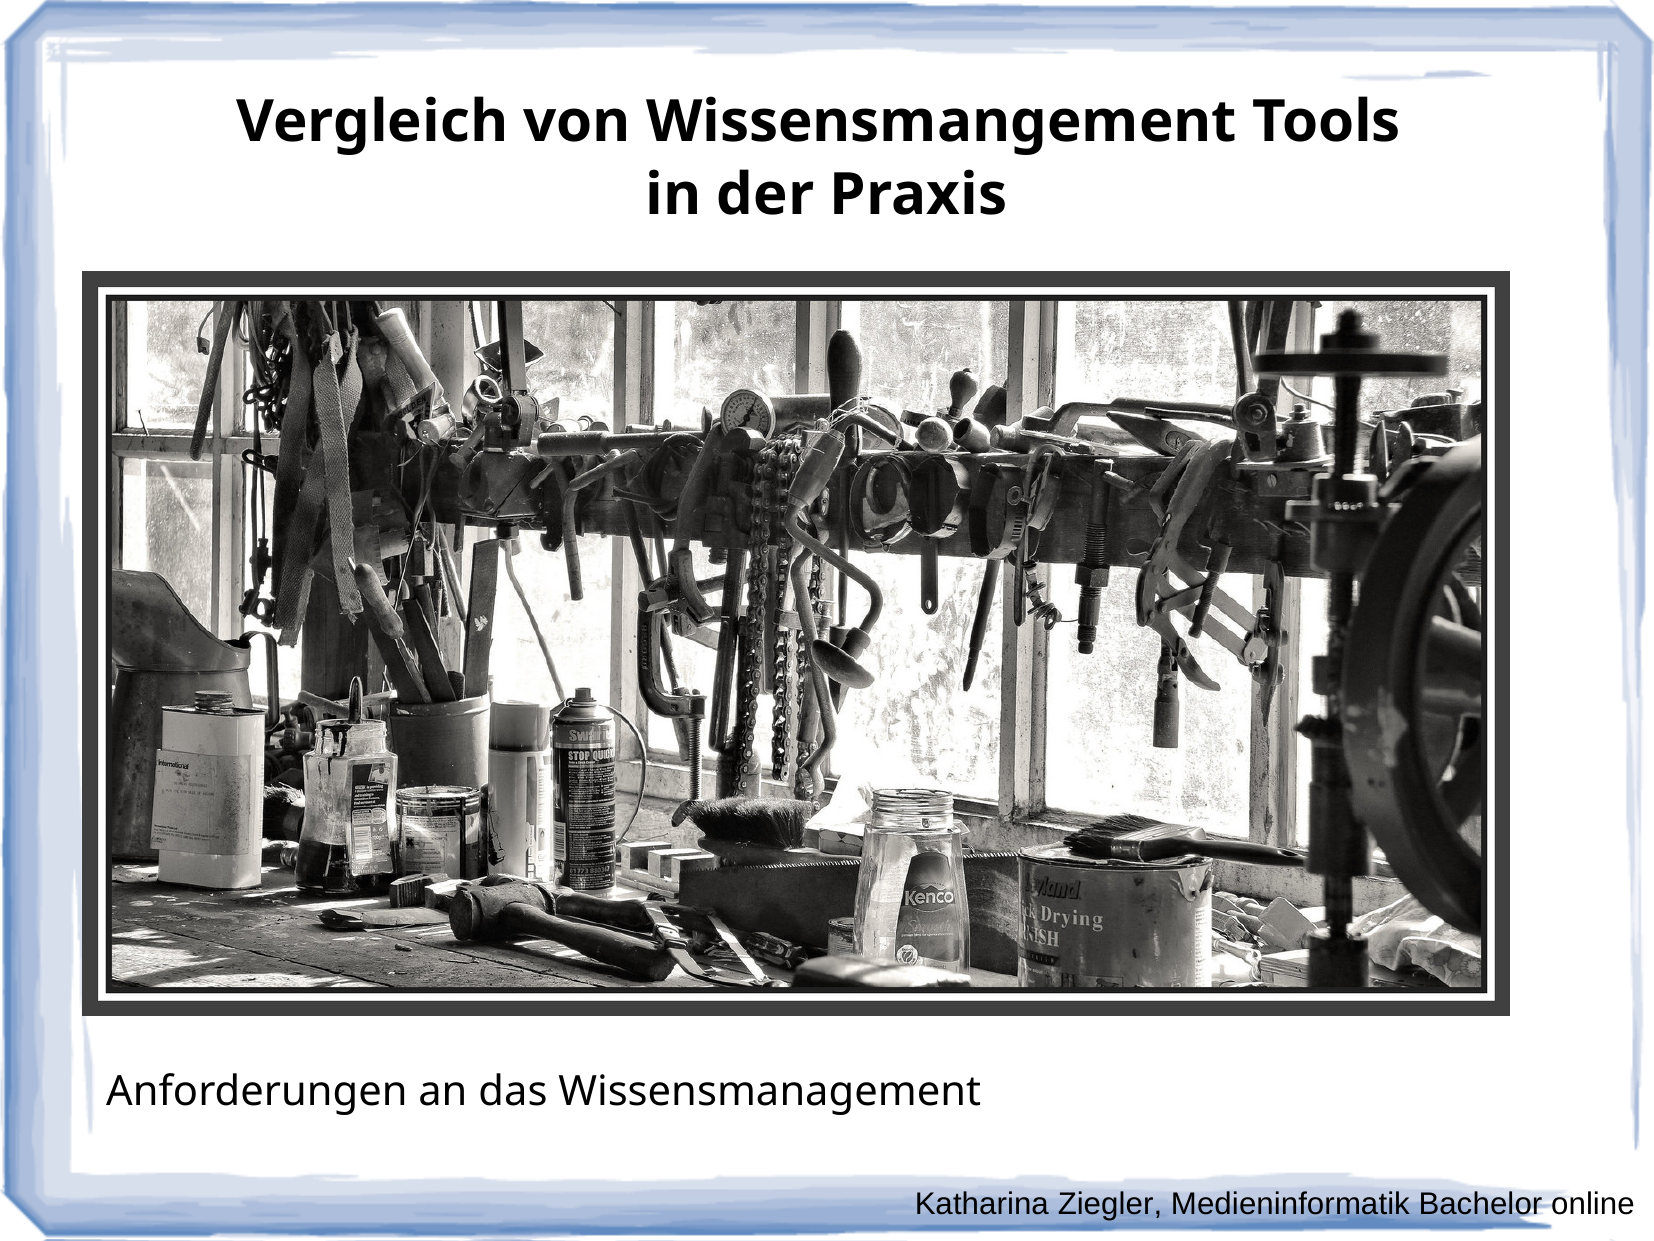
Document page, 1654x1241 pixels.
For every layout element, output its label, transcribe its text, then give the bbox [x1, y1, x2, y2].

title Vergleich von Wissensmangement Tools in der Praxis [82, 49, 1571, 257]
text_box Katharina Ziegler, Medieninformatik Bachelor online [802, 1176, 1654, 1241]
picture [0, 0, 1654, 1241]
list Anforderungen an das Wissensmanagement [106, 755, 1559, 1241]
